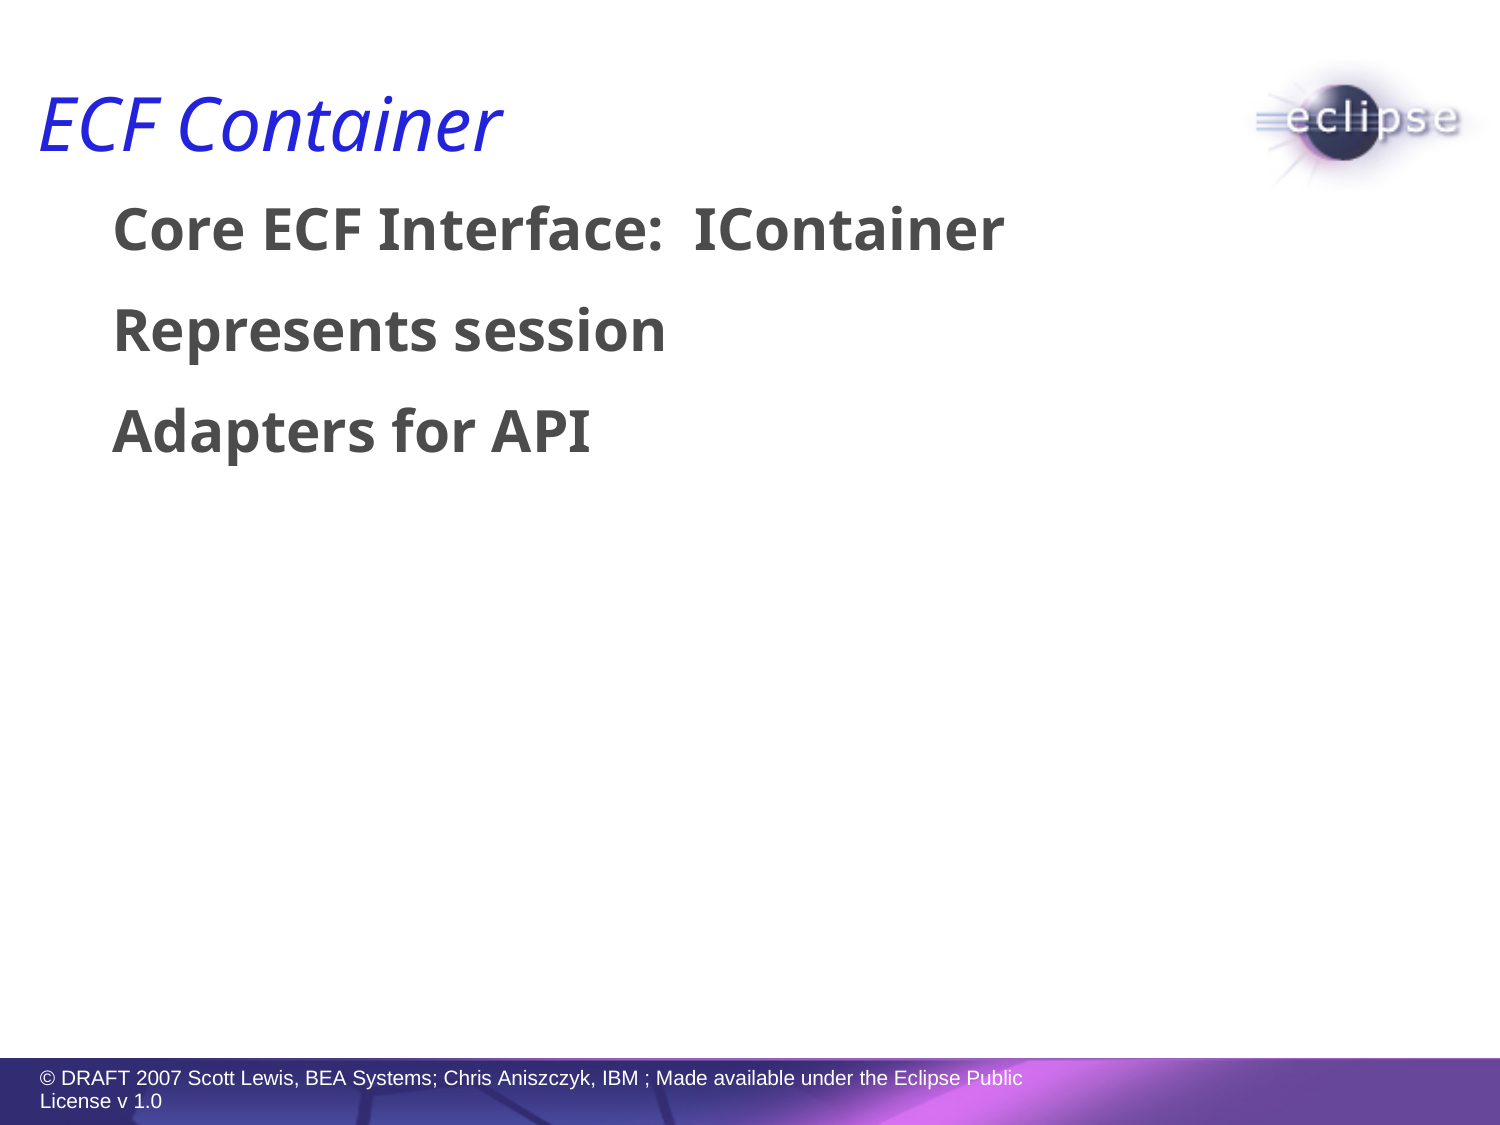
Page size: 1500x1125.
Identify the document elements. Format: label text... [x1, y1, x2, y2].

title ECF Container [37, 78, 1234, 170]
list Core ECF Interface: IContainer Represents session Adapters for API [112, 187, 1388, 1006]
picture [1222, 60, 1500, 191]
picture [0, 1058, 1500, 1125]
